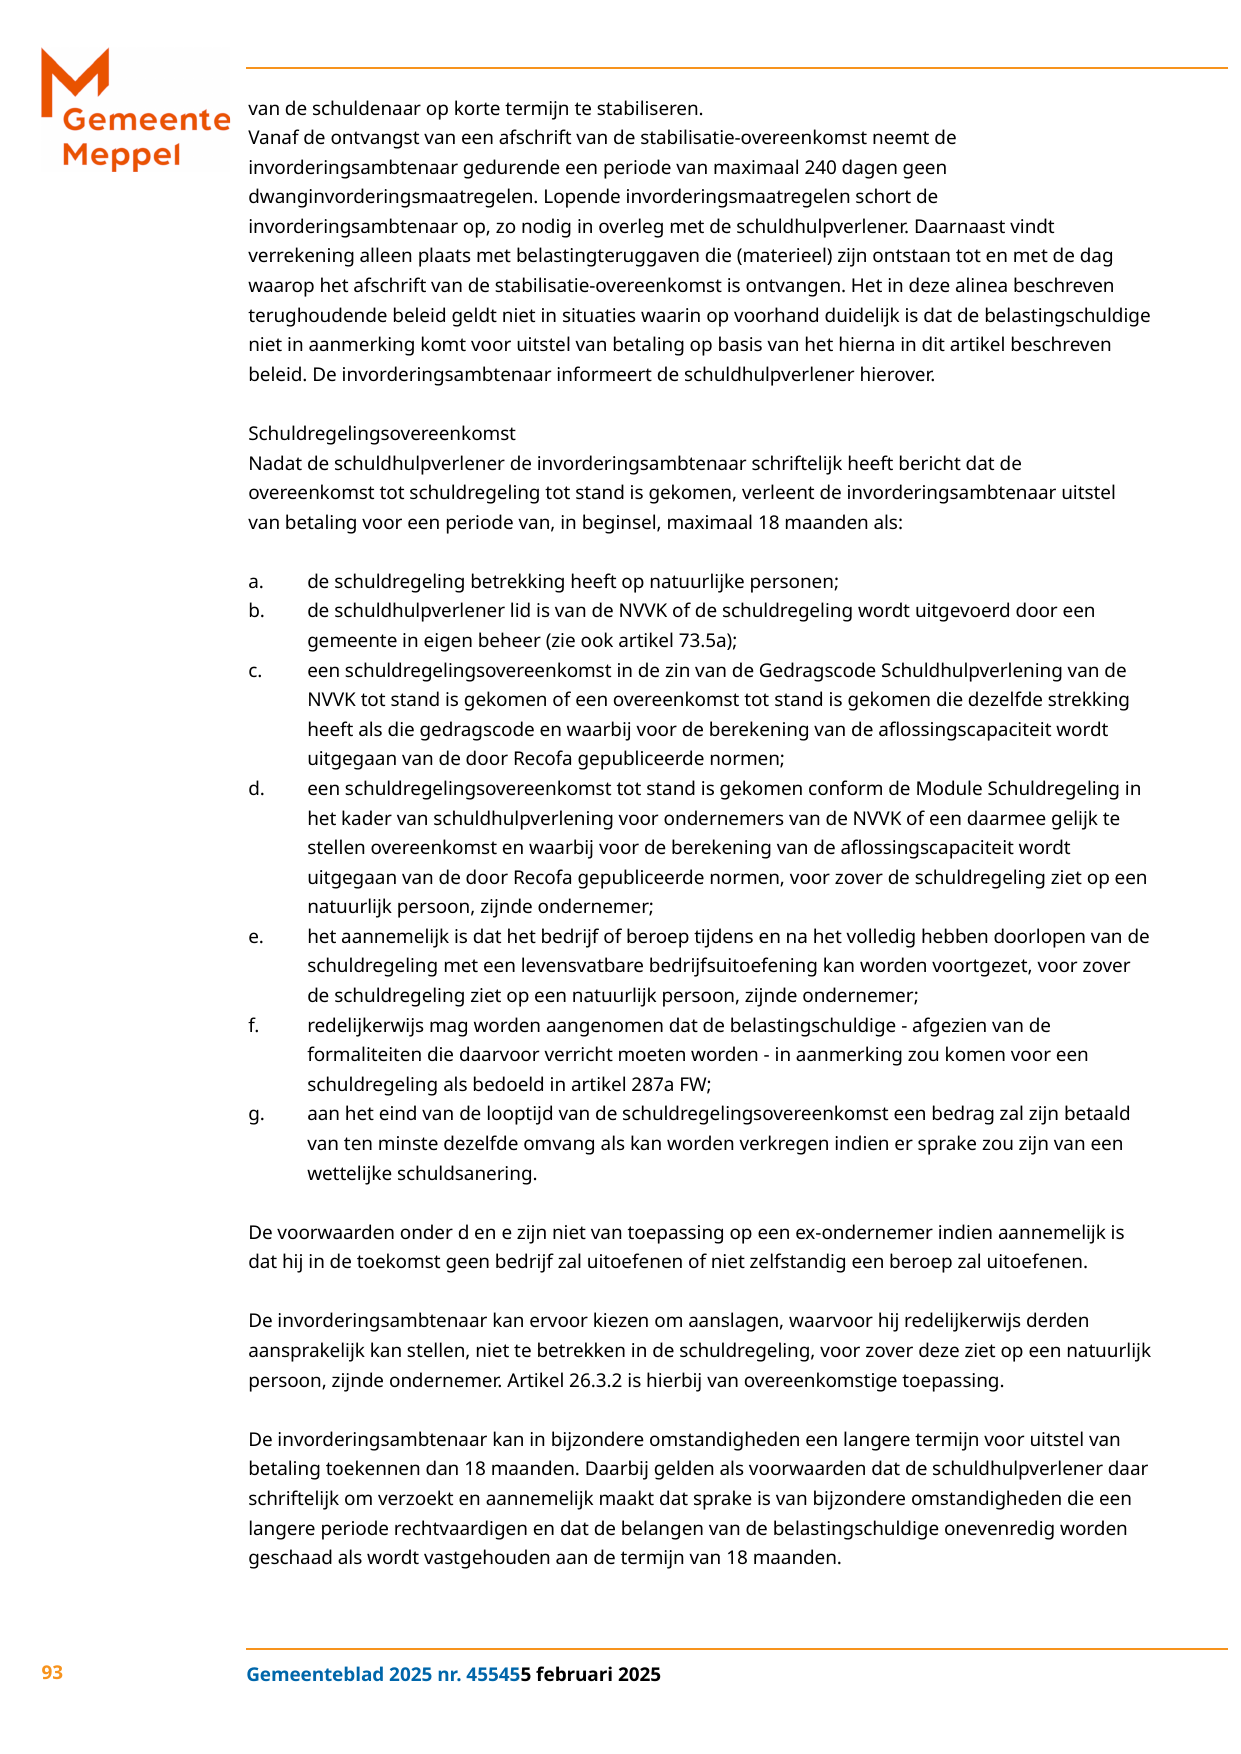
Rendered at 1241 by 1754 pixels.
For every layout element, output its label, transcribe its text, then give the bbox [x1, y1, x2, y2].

list het aannemelijk is dat het bedrijf of beroep tijdens en na het volledig hebben doorlopen van de schuldregeling met een levensvatbare bedrijfsuitoefening kan worden voortgezet, voor zover de schuldregeling ziet op een natuurlijk persoon, zijnde ondernemer; [248, 923, 1152, 1008]
list de schuldregeling betrekking heeft op natuurlijke personen; [248, 568, 1152, 594]
list aan het eind van de looptijd van de schuldregelingsovereenkomst een bedrag zal zijn betaald van ten minste dezelfde omvang als kan worden verkregen indien er sprake zou zijn van een wettelijke schuldsanering. [248, 1101, 1152, 1186]
list redelijkerwijs mag worden aangenomen dat de belastingschuldige - afgezien van de formaliteiten die daarvoor verricht moeten worden - in aanmerking zou komen voor een schuldregeling als bedoeld in artikel 287a FW; [248, 1012, 1152, 1097]
list de schuldhulpverlener lid is van de NVVK of de schuldregeling wordt uitgevoerd door een gemeente in eigen beheer (zie ook artikel 73.5a); [248, 598, 1152, 653]
text van de schuldenaar op korte termijn te stabiliseren. [248, 95, 1152, 121]
text De invorderingsambtenaar kan ervoor kiezen om aanslagen, waarvoor hij redelijkerwijs derden aansprakelijk kan stellen, niet te betrekken in de schuldregeling, voor zover deze ziet op een natuurlijk persoon, zijnde ondernemer. Artikel 26.3.2 is hierbij van overeenkomstige toepassing. [248, 1308, 1152, 1393]
picture [41, 47, 231, 172]
list een schuldregelingsovereenkomst tot stand is gekomen conform de Module Schuldregeling in het kader van schuldhulpverlening voor ondernemers van de NVVK of een daarmee gelijk te stellen overeenkomst en waarbij voor de berekening van de aflossingscapaciteit wordt uitgegaan van de door Recofa gepubliceerde normen, voor zover de schuldregeling ziet op een natuurlijk persoon, zijnde ondernemer; [248, 775, 1152, 919]
text De voorwaarden onder d en e zijn niet van toepassing op een ex-ondernemer indien aannemelijk is dat hij in de toekomst geen bedrijf zal uitoefenen of niet zelfstandig een beroep zal uitoefenen. [248, 1219, 1152, 1274]
text Nadat de schuldhulpverlener de invorderingsambtenaar schriftelijk heeft bericht dat de overeenkomst tot schuldregeling tot stand is gekomen, verleent de invorderingsambtenaar uitstel van betaling voor een periode van, in beginsel, maximaal 18 maanden als: [248, 450, 1152, 535]
text De invorderingsambtenaar kan in bijzondere omstandigheden een langere termijn voor uitstel van betaling toekennen dan 18 maanden. Daarbij gelden als voorwaarden dat de schuldhulpverlener daar schriftelijk om verzoekt en aannemelijk maakt dat sprake is van bijzondere omstandigheden die een langere periode rechtvaardigen en dat de belangen van de belastingschuldige onevenredig worden geschaad als wordt vastgehouden aan de termijn van 18 maanden. [248, 1426, 1152, 1570]
text Schuldregelingsovereenkomst [248, 420, 1152, 446]
list een schuldregelingsovereenkomst in de zin van de Gedragscode Schuldhulpverlening van de NVVK tot stand is gekomen of een overeenkomst tot stand is gekomen die dezelfde strekking heeft als die gedragscode en waarbij voor de berekening van de aflossingscapaciteit wordt uitgegaan van de door Recofa gepubliceerde normen; [248, 657, 1152, 771]
text Vanaf de ontvangst van een afschrift van de stabilisatie-overeenkomst neemt de invorderingsambtenaar gedurende een periode van maximaal 240 dagen geen dwanginvorderingsmaatregelen. Lopende invorderingsmaatregelen schort de invorderingsambtenaar op, zo nodig in overleg met de schuldhulpverlener. Daarnaast vindt verrekening alleen plaats met belastingteruggaven die (materieel) zijn ontstaan tot en met de dag waarop het afschrift van de stabilisatie-overeenkomst is ontvangen. Het in deze alinea beschreven terughoudende beleid geldt niet in situaties waarin op voorhand duidelijk is dat de belastingschuldige niet in aanmerking komt voor uitstel van betaling op basis van het hierna in dit artikel beschreven beleid. De invorderingsambtenaar informeert de schuldhulpverlener hierover. [248, 124, 1152, 387]
